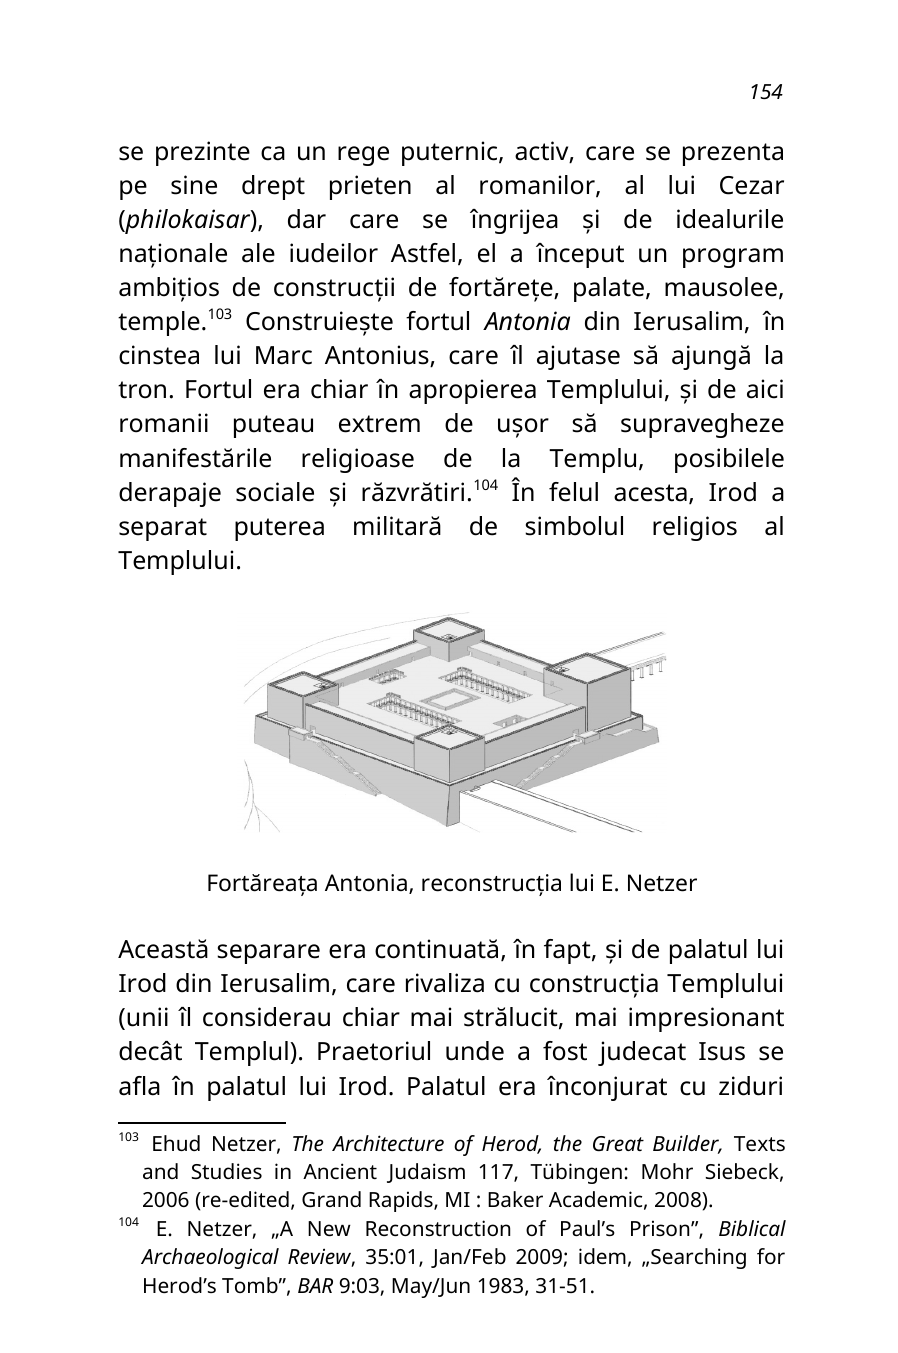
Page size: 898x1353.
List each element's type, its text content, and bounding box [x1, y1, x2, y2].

text E. Netzer, „A New Reconstruction of Paul’s Prison”, Biblical Archaeological Review, 35:01, Jan/Feb 2009; idem, „Searching for Herod’s Tomb”, BAR 9:03, May/Jun 1983, 31-51. [118, 1214, 786, 1299]
text Ehud Netzer, The Architecture of Herod, the Great Builder, Texts and Studies in Ancient Judaism 117, Tübingen: Mohr Siebeck, 2006 (re-edited, Grand Rapids, MI : Baker Academic, 2008). [118, 1129, 786, 1214]
text Această separare era continuată, în fapt, şi de palatul lui Irod din Ierusalim, care rivaliza cu construcţia Templului (unii îl considerau chiar mai strălucit, mai impresionant decât Templul). Praetoriul unde a fost judecat Isus se afla în palatul lui Irod. Palatul era înconjurat cu ziduri [118, 932, 786, 1102]
text Fortăreaţa Antonia, reconstrucţia lui E. Netzer [118, 867, 786, 898]
text se prezinte ca un rege puternic, activ, care se prezenta pe sine drept prieten al romanilor, al lui Cezar (philokaisar), dar care se îngrijea şi de idealurile naţionale ale iudeilor Astfel, el a început un program ambiţios de construcţii de fortăreţe, palate, mausolee, temple. Construieşte fortul Antonia din Ierusalim, în cinstea lui Marc Antonius, care îl ajutase să ajungă la tron. Fortul era chiar în apropierea Templului, şi de aici romanii puteau extrem de uşor să supravegheze manifestările religioase de la Templu, posibilele derapaje sociale şi răzvrătiri. În felul acesta, Irod a separat puterea militară de simbolul religios al Templului. [118, 134, 786, 576]
